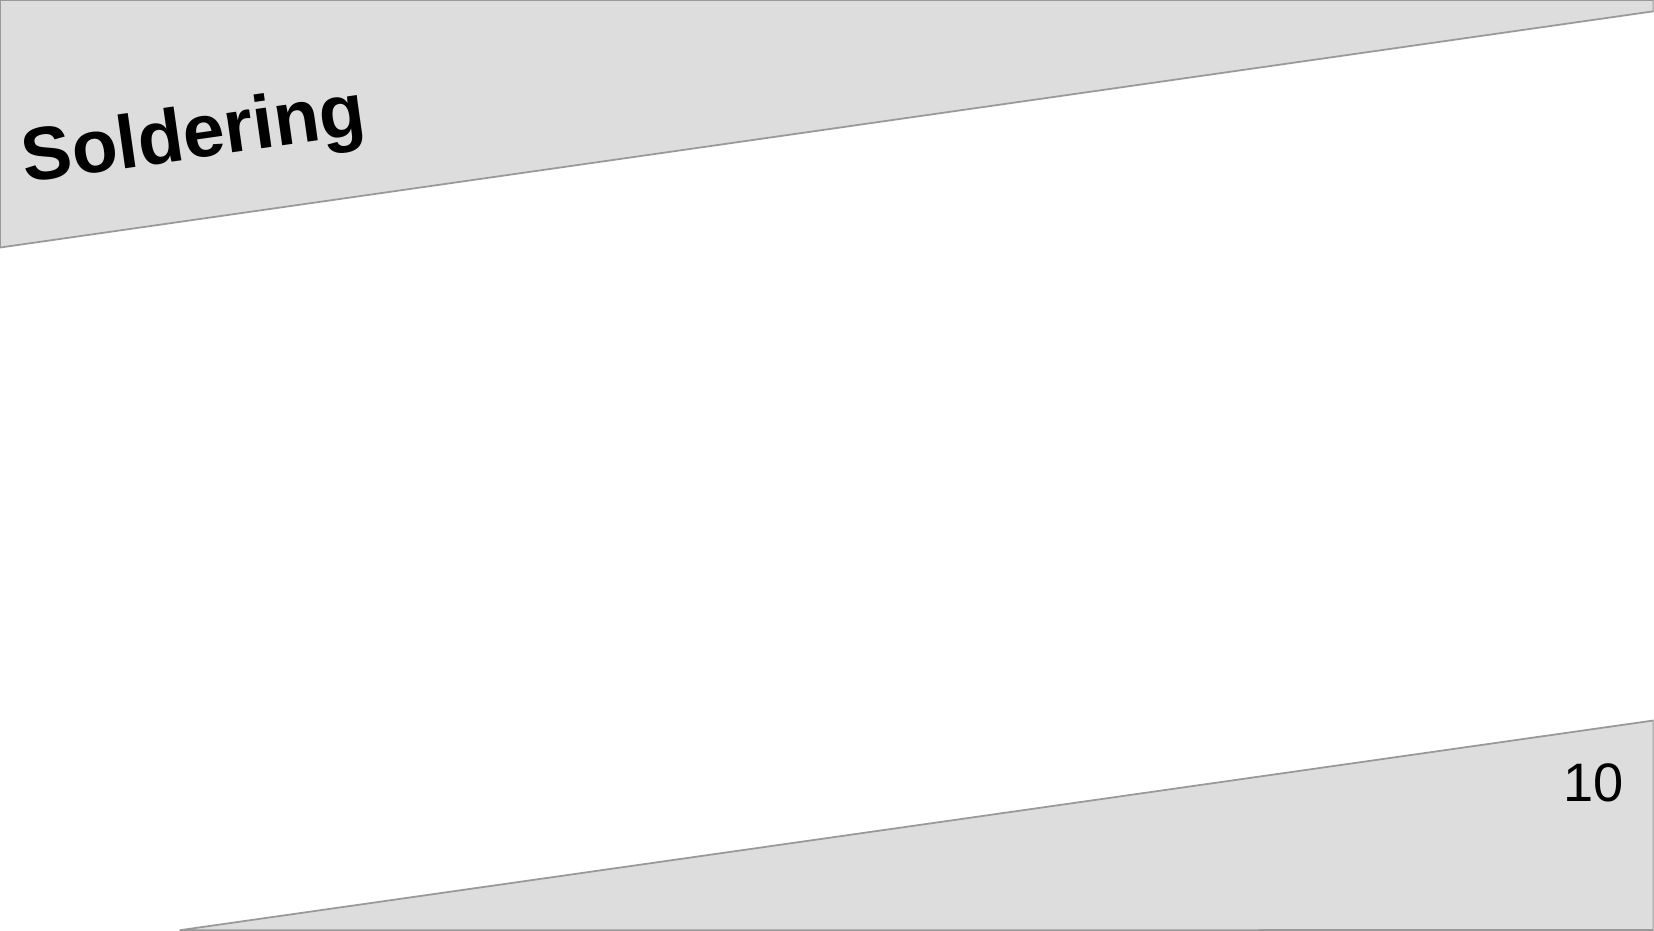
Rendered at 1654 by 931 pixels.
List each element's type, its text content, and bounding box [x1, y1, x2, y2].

title Soldering [11, 0, 1495, 235]
